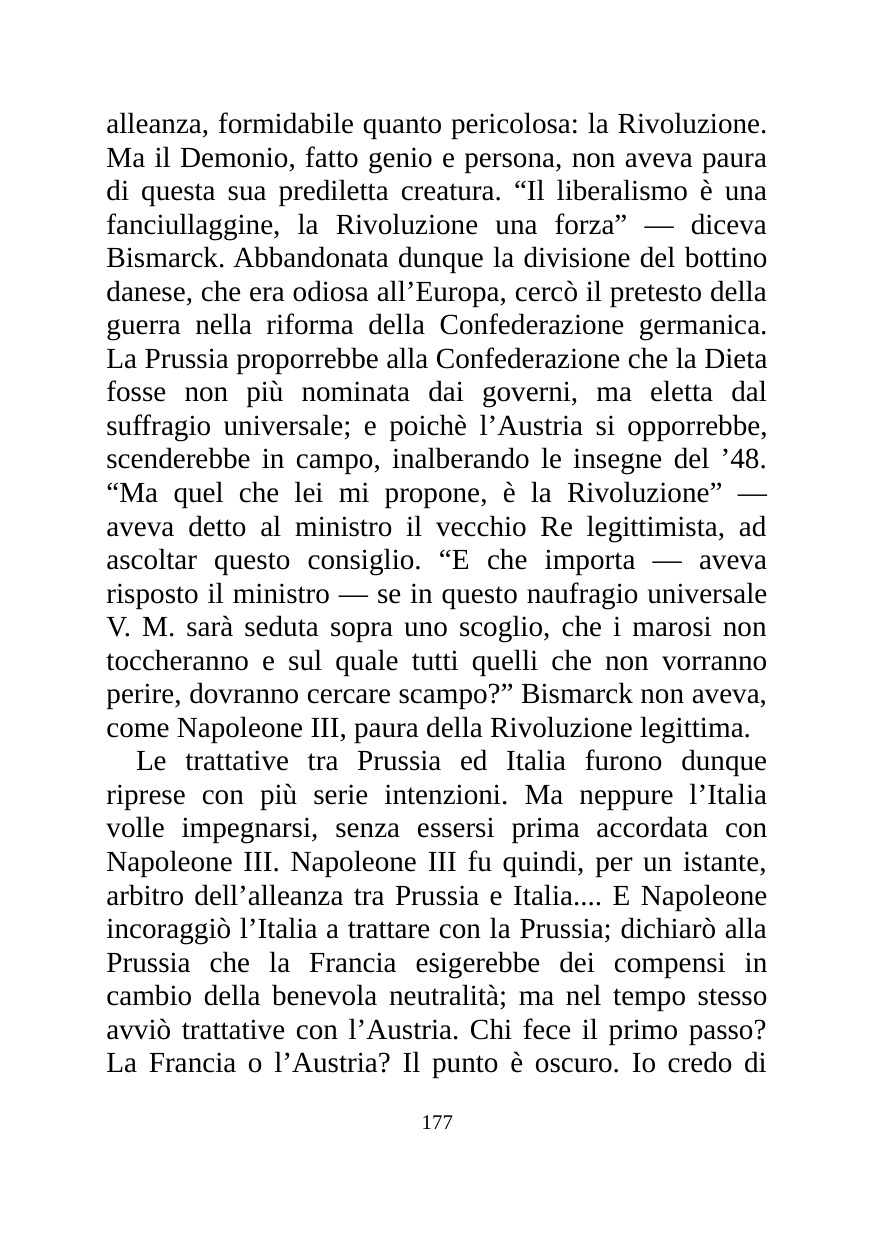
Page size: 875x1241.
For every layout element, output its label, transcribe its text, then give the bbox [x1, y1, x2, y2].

text alleanza, formidabile quanto pericolosa: la Rivoluzione. Ma il Demonio, fatto genio e persona, non aveva paura di questa sua prediletta creatura. “Il liberalismo è una fanciullaggine, la Rivoluzione una forza” — diceva Bismarck. Abbandonata dunque la divisione del bottino danese, che era odiosa all’Europa, cercò il pretesto della guerra nella riforma della Confederazione germanica. La Prussia proporrebbe alla Confederazione che la Dieta fosse non più nominata dai governi, ma eletta dal suffragio universale; e poichè l’Austria si opporrebbe, scenderebbe in campo, inalberando le insegne del ’48. “Ma quel che lei mi propone, è la Rivoluzione” — aveva detto al ministro il vecchio Re legittimista, ad ascoltar questo consiglio. “E che importa — aveva risposto il ministro — se in questo naufragio universale V. M. sarà seduta sopra uno scoglio, che i marosi non toccheranno e sul quale tutti quelli che non vorranno perire, dovranno cercare scampo?” Bismarck non aveva, come Napoleone III, paura della Rivoluzione legittima. [106, 106, 768, 743]
text Le trattative tra Prussia ed Italia furono dunque riprese con più serie intenzioni. Ma neppure l’Italia volle impegnarsi, senza essersi prima accordata con Napoleone III. Napoleone III fu quindi, per un istante, arbitro dell’alleanza tra Prussia e Italia.... E Napoleone incoraggiò l’Italia a trattare con la Prussia; dichiarò alla Prussia che la Francia esigerebbe dei compensi in cambio della benevola neutralità; ma nel tempo stesso avviò trattative con l’Austria. Chi fece il primo passo? La Francia o l’Austria? Il punto è oscuro. Io credo di [106, 743, 768, 1079]
